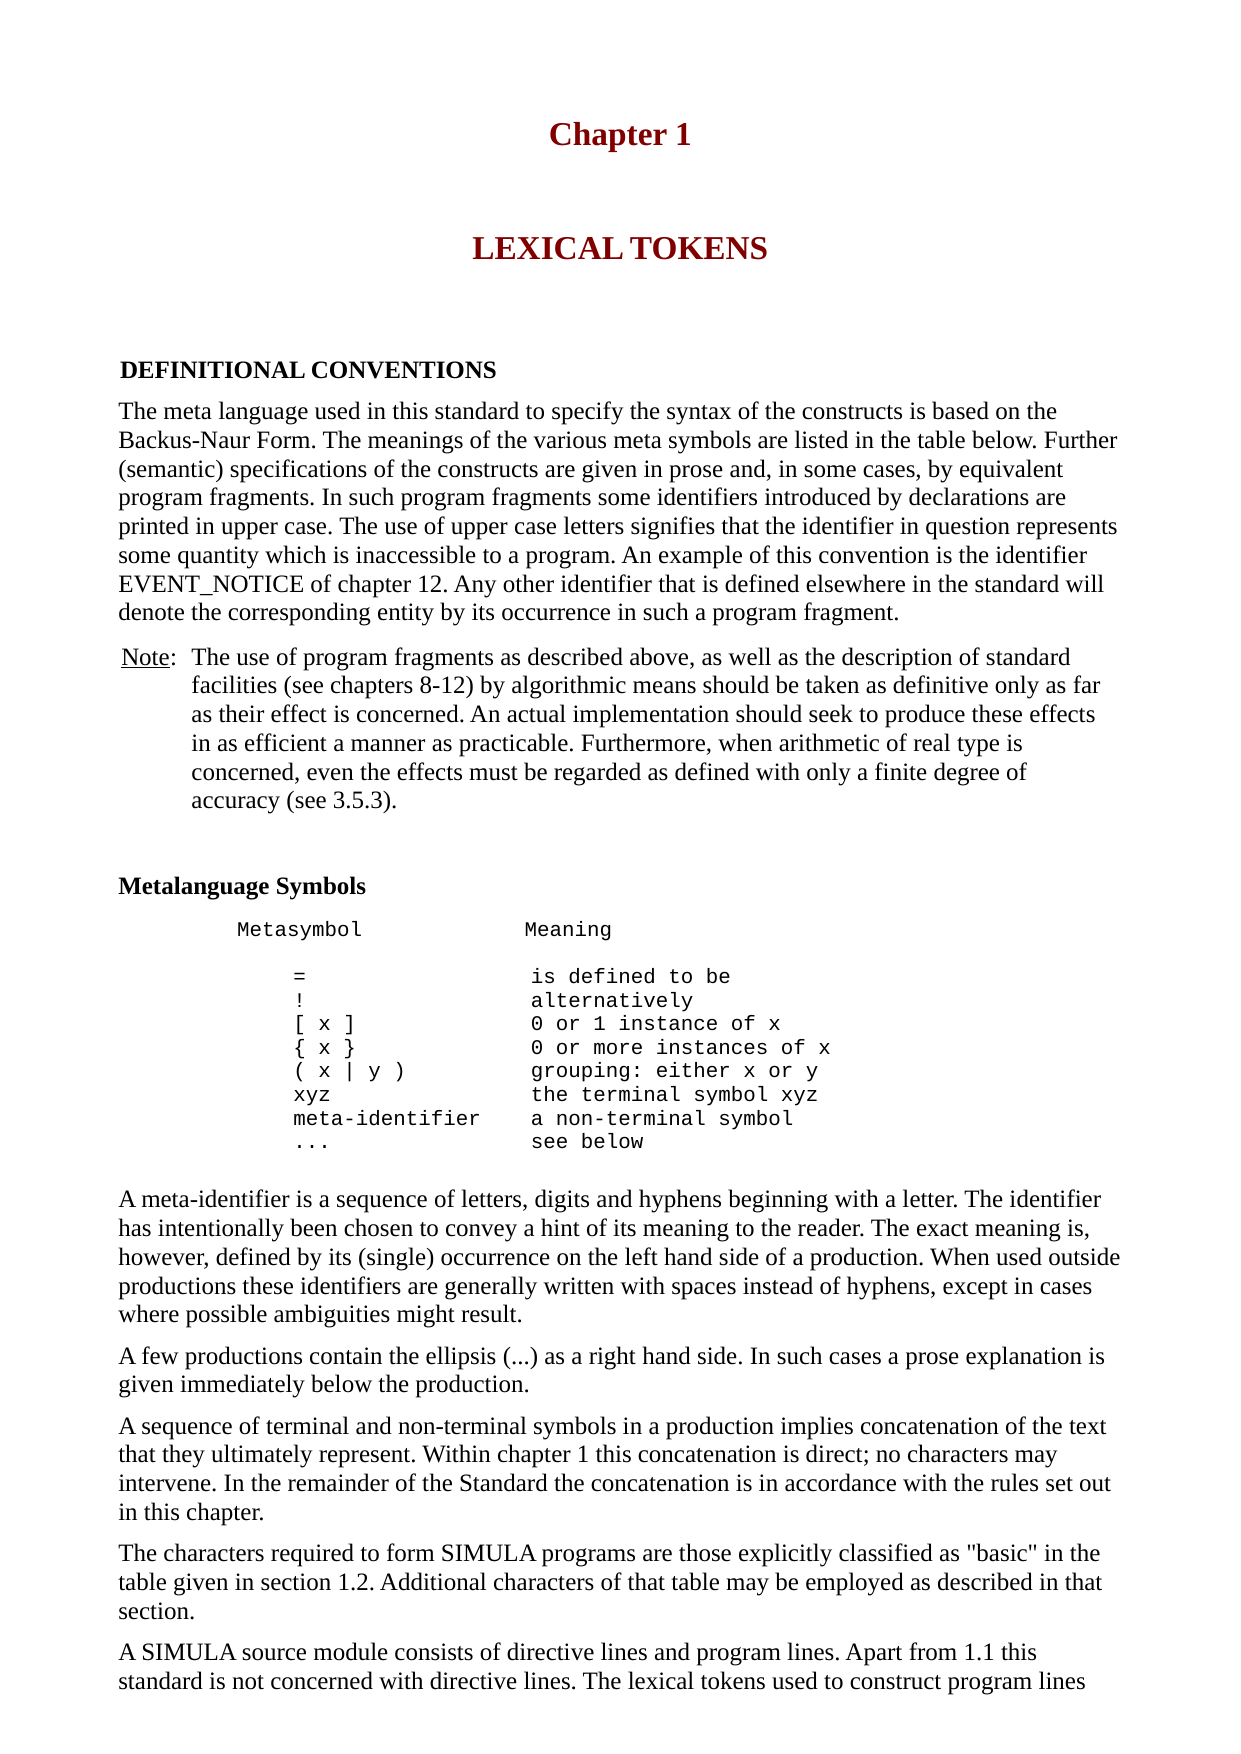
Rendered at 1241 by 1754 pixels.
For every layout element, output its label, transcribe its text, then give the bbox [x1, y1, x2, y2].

text The characters required to form SIMULA programs are those explicitly classified as "basic" in the table given in section 1.2. Additional characters of that table may be employed as described in that section. [118, 1538, 1122, 1624]
text [ x ] 0 or 1 instance of x [118, 1013, 1122, 1037]
text ( x | y ) grouping: either x or y [118, 1061, 1122, 1084]
subtitle Metalanguage Symbols [118, 871, 1122, 900]
table_header Note: [118, 639, 188, 846]
text Metasymbol Meaning [118, 913, 1122, 942]
text ... see below [118, 1131, 1122, 1155]
subtitle DEFINITIONAL CONVENTIONS [120, 355, 1122, 384]
text xyz the terminal symbol xyz [118, 1084, 1122, 1108]
subtitle Chapter 1 [118, 114, 1122, 152]
text = is defined to be [118, 966, 1122, 989]
text The meta language used in this standard to specify the syntax of the constructs is based on the Backus-Naur Form. The meanings of the various meta symbols are listed in the table below. Further (semantic) specifications of the constructs are given in prose and, in some cases, by equivalent program fragments. In such program fragments some identifiers introduced by declarations are printed in upper case. The use of upper case letters signifies that the identifier in question represents some quantity which is inaccessible to a program. An example of this convention is the identifier EVENT_NOTICE of chapter 12. Any other identifier that is defined elsewhere in the standard will denote the corresponding entity by its occurrence in such a program fragment. [118, 396, 1122, 626]
subtitle LEXICAL TOKENS [118, 190, 1122, 267]
table_header The use of program fragments as described above, as well as the description of standard facilities (see chapters 8-12) by algorithmic means should be taken as definitive only as far as their effect is concerned. An actual implementation should seek to produce these effects in as efficient a manner as practicable. Furthermore, when arithmetic of real type is concerned, even the effects must be regarded as defined with only a finite degree of accuracy (see 3.5.3). [188, 639, 1122, 846]
text A sequence of terminal and non-terminal symbols in a production implies concatenation of the text that they ultimately represent. Within chapter 1 this concatenation is direct; no characters may intervene. In the remainder of the Standard the concatenation is in accordance with the rules set out in this chapter. [118, 1411, 1122, 1526]
text A meta-identifier is a sequence of letters, digits and hyphens beginning with a letter. The identifier has intentionally been chosen to convey a hint of its meaning to the reader. The exact meaning is, however, defined by its (single) occurrence on the left hand side of a production. When used outside productions these identifiers are generally written with spaces instead of hyphens, except in cases where possible ambiguities might result. [118, 1184, 1122, 1328]
text { x } 0 or more instances of x [118, 1037, 1122, 1061]
text meta-identifier a non-terminal symbol [118, 1108, 1122, 1131]
text ! alternatively [118, 989, 1122, 1013]
text A SIMULA source module consists of directive lines and program lines. Apart from 1.1 this standard is not concerned with directive lines. The lexical tokens used to construct program lines [118, 1637, 1122, 1694]
text A few productions contain the ellipsis (...) as a right hand side. In such cases a prose explanation is given immediately below the production. [118, 1341, 1122, 1398]
